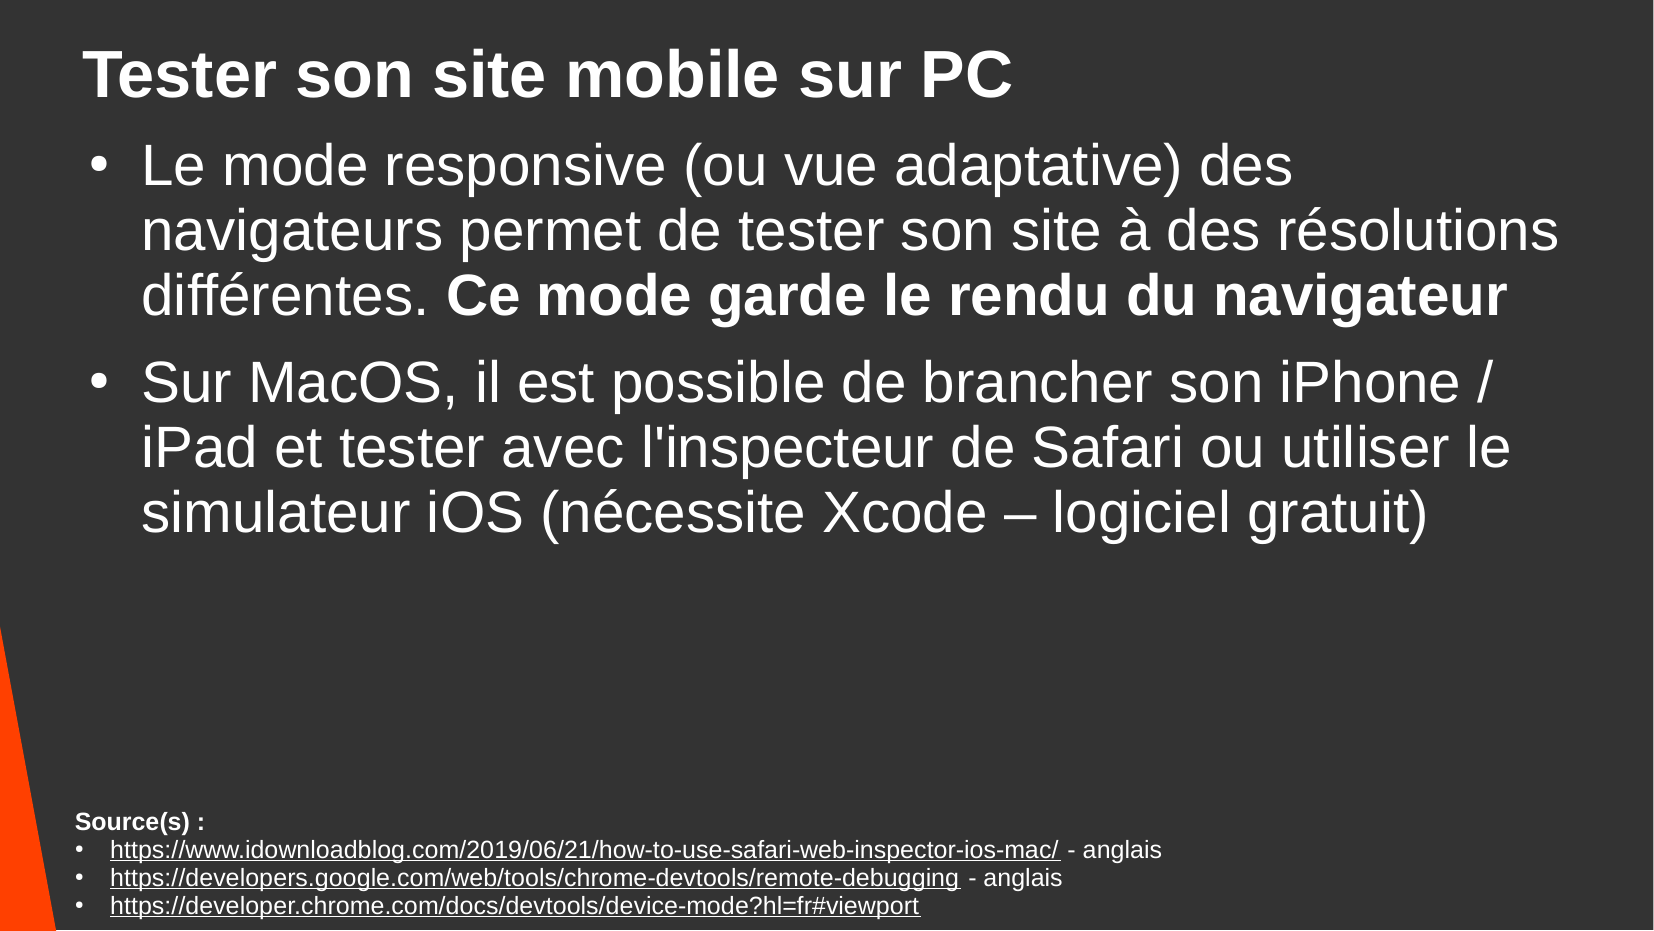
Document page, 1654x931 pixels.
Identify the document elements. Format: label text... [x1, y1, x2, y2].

text_box Source(s) : https://www.idownloadblog.com/2019/06/21/how-to-use-safari-web-inspector-ios-mac/ - anglais https://developers.google.com/web/tools/chrome-devtools/remote-debugging - anglais https://developer.chrome.com/docs/devtools/device-mode?hl=fr#viewport [60, 800, 1217, 928]
title Tester son site mobile sur PC [82, 37, 1571, 112]
text_box [0, 626, 57, 931]
list Le mode responsive (ou vue adaptative) des navigateurs permet de tester son site à des résolutions différentes. Ce mode garde le rendu du navigateur Sur MacOS, il est possible de brancher son iPhone / iPad et tester avec l'inspecteur de Safari ou utiliser le simulateur iOS (nécessite Xcode – logiciel gratuit) [70, 132, 1605, 591]
